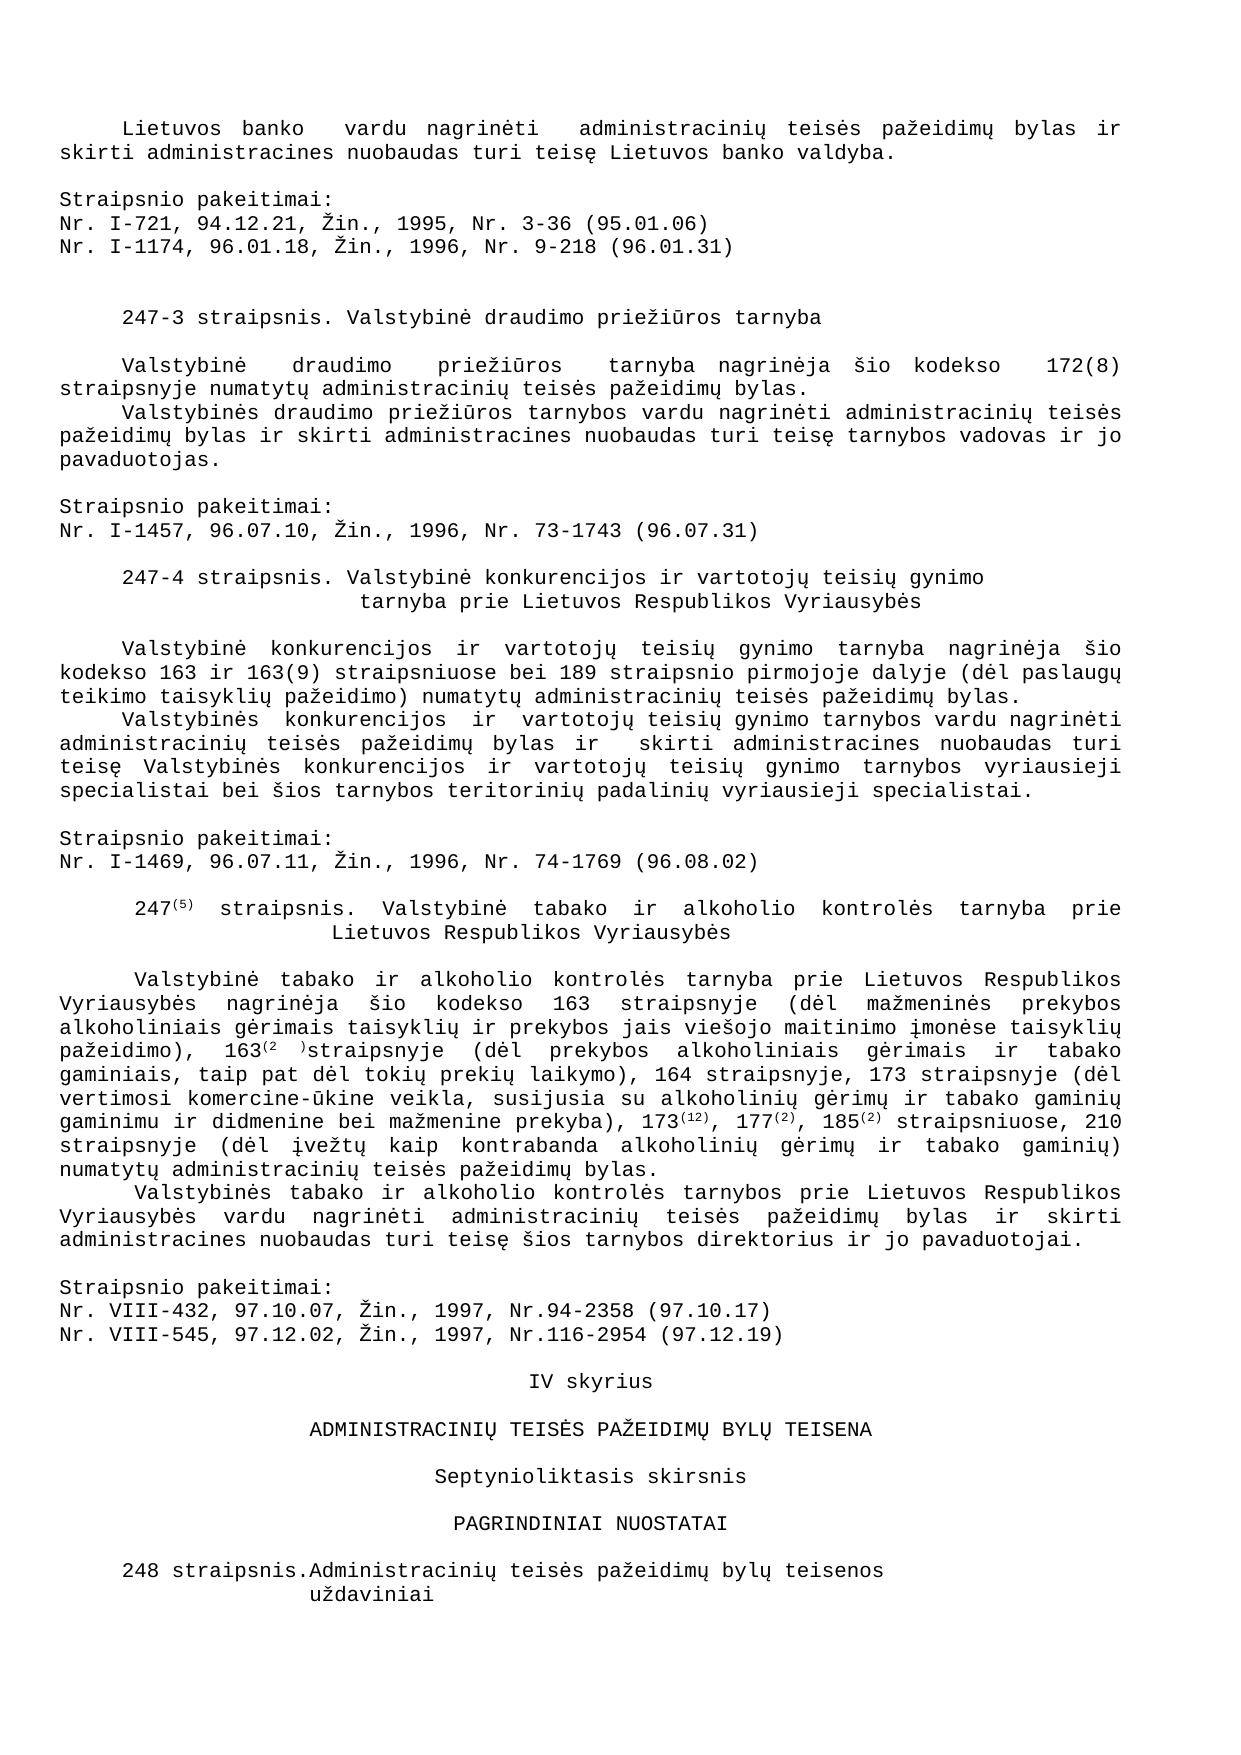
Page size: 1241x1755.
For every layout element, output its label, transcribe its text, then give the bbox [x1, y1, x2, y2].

text Nr. VIII-432, 97.10.07, Žin., 1997, Nr.94-2358 (97.10.17) [59, 1300, 1122, 1324]
text Valstybinė draudimo priežiūros tarnyba nagrinėja šio kodekso 172(8) straipsnyje numatytų administracinių teisės pažeidimų bylas. [59, 354, 1122, 402]
text 247(5) straipsnis. Valstybinė tabako ir alkoholio kontrolės tarnyba prie Lietuvos Respublikos Vyriausybės [134, 898, 1122, 946]
text Septynioliktasis skirsnis [59, 1466, 1122, 1489]
text PAGRINDINIAI NUOSTATAI [59, 1513, 1122, 1537]
text Nr. I-1174, 96.01.18, Žin., 1996, Nr. 9-218 (96.01.31) [59, 236, 1122, 260]
text uždaviniai [59, 1584, 1122, 1608]
text Nr. I-1457, 96.07.10, Žin., 1996, Nr. 73-1743 (96.07.31) [59, 520, 1122, 544]
text 247-4 straipsnis. Valstybinė konkurencijos ir vartotojų teisių gynimo [59, 567, 1122, 591]
text Valstybinės tabako ir alkoholio kontrolės tarnybos prie Lietuvos Respublikos Vyriausybės vardu nagrinėti administracinių teisės pažeidimų bylas ir skirti administracines nuobaudas turi teisę šios tarnybos direktorius ir jo pavaduotojai. [59, 1182, 1122, 1253]
text Straipsnio pakeitimai: [59, 827, 1122, 851]
text 248 straipsnis.Administracinių teisės pažeidimų bylų teisenos [59, 1561, 1122, 1584]
text ADMINISTRACINIŲ TEISĖS PAŽEIDIMŲ BYLŲ TEISENA [59, 1419, 1122, 1442]
text Straipsnio pakeitimai: [59, 496, 1122, 520]
text Nr. I-721, 94.12.21, Žin., 1995, Nr. 3-36 (95.01.06) [59, 213, 1122, 236]
text IV skyrius [59, 1371, 1122, 1395]
text Valstybinės draudimo priežiūros tarnybos vardu nagrinėti administracinių teisės pažeidimų bylas ir skirti administracines nuobaudas turi teisę tarnybos vadovas ir jo pavaduotojas. [59, 402, 1122, 473]
text Valstybinė tabako ir alkoholio kontrolės tarnyba prie Lietuvos Respublikos Vyriausybės nagrinėja šio kodekso 163 straipsnyje (dėl mažmeninės prekybos alkoholiniais gėrimais taisyklių ir prekybos jais viešojo maitinimo įmonėse taisyklių pažeidimo), 163(2 )straipsnyje (dėl prekybos alkoholiniais gėrimais ir tabako gaminiais, taip pat dėl tokių prekių laikymo), 164 straipsnyje, 173 straipsnyje (dėl vertimosi komercine-ūkine veikla, susijusia su alkoholinių gėrimų ir tabako gaminių gaminimu ir didmenine bei mažmenine prekyba), 173(12), 177(2), 185(2) straipsniuose, 210 straipsnyje (dėl įvežtų kaip kontrabanda alkoholinių gėrimų ir tabako gaminių) numatytų administracinių teisės pažeidimų bylas. [59, 969, 1122, 1182]
text tarnyba prie Lietuvos Respublikos Vyriausybės [59, 591, 1122, 615]
text Straipsnio pakeitimai: [59, 1277, 1122, 1300]
text Nr. VIII-545, 97.12.02, Žin., 1997, Nr.116-2954 (97.12.19) [59, 1324, 1122, 1348]
text Straipsnio pakeitimai: [59, 189, 1122, 213]
text Nr. I-1469, 96.07.11, Žin., 1996, Nr. 74-1769 (96.08.02) [59, 851, 1122, 875]
text Valstybinė konkurencijos ir vartotojų teisių gynimo tarnyba nagrinėja šio kodekso 163 ir 163(9) straipsniuose bei 189 straipsnio pirmojoje dalyje (dėl paslaugų teikimo taisyklių pažeidimo) numatytų administracinių teisės pažeidimų bylas. [59, 638, 1122, 709]
text Valstybinės konkurencijos ir vartotojų teisių gynimo tarnybos vardu nagrinėti administracinių teisės pažeidimų bylas ir skirti administracines nuobaudas turi teisę Valstybinės konkurencijos ir vartotojų teisių gynimo tarnybos vyriausieji specialistai bei šios tarnybos teritorinių padalinių vyriausieji specialistai. [59, 709, 1122, 804]
text 247-3 straipsnis. Valstybinė draudimo priežiūros tarnyba [59, 307, 1122, 331]
text Lietuvos banko vardu nagrinėti administracinių teisės pažeidimų bylas ir skirti administracines nuobaudas turi teisę Lietuvos banko valdyba. [59, 118, 1122, 165]
